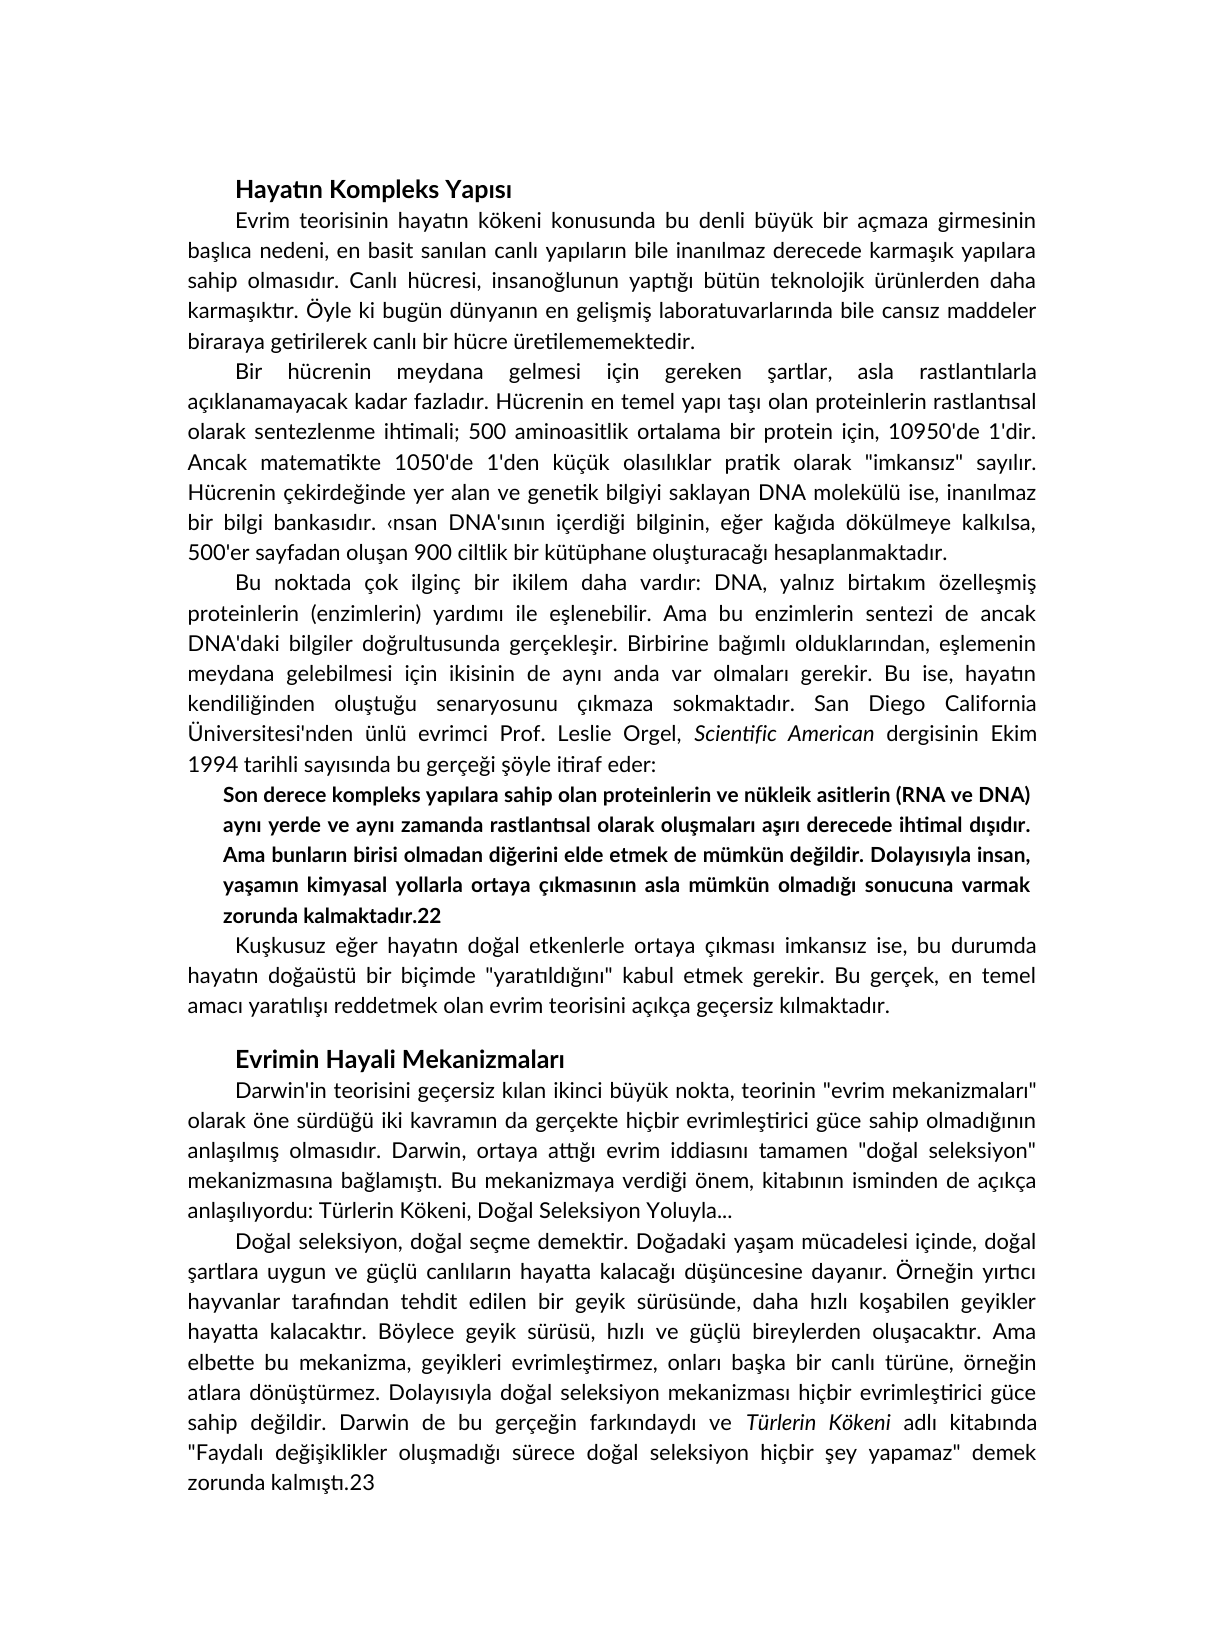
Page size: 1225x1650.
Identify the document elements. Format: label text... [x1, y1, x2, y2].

text Son derece kompleks yapılara sahip olan proteinlerin ve nükleik asitlerin (RNA ve DNA) aynı yerde ve aynı zamanda rastlantısal olarak oluşmaları aşırı derecede ihtimal dışıdır. Ama bunların birisi olmadan diğerini elde etmek de mümkün değildir. Dolayısıyla insan, yaşamın kimyasal yollarla ortaya çıkmasının asla mümkün olmadığı sonucuna varmak zorunda kalmaktadır.22 [223, 778, 1032, 929]
text Bir hücrenin meydana gelmesi için gereken şartlar, asla rastlantılarla açıklanamayacak kadar fazladır. Hücrenin en temel yapı taşı olan proteinlerin rastlantısal olarak sentezlenme ihtimali; 500 aminoasitlik ortalama bir protein için, 10950'de 1'dir. Ancak matematikte 1050'de 1'den küçük olasılıklar pratik olarak "imkansız" sayılır. Hücrenin çekirdeğinde yer alan ve genetik bilgiyi saklayan DNA molekülü ise, inanılmaz bir bilgi bankasıdır. ‹nsan DNA'sının içerdiği bilginin, eğer kağıda dökülmeye kalkılsa, 500'er sayfadan oluşan 900 ciltlik bir kütüphane oluşturacağı hesaplanmaktadır. [187, 355, 1037, 567]
text Kuşkusuz eğer hayatın doğal etkenlerle ortaya çıkması imkansız ise, bu durumda hayatın doğaüstü bir biçimde "yaratıldığını" kabul etmek gerekir. Bu gerçek, en temel amacı yaratılışı reddetmek olan evrim teorisini açıkça geçersiz kılmaktadır. [187, 929, 1037, 1020]
text Darwin'in teorisini geçersiz kılan ikinci büyük nokta, teorinin "evrim mekanizmaları" olarak öne sürdüğü iki kavramın da gerçekte hiçbir evrimleştirici güce sahip olmadığının anlaşılmış olmasıdır. Darwin, ortaya attığı evrim iddiasını tamamen "doğal seleksiyon" mekanizmasına bağlamıştı. Bu mekanizmaya verdiği önem, kitabının isminden de açıkça anlaşılıyordu: Türlerin Kökeni, Doğal Seleksiyon Yoluyla... [187, 1074, 1037, 1225]
text Doğal seleksiyon, doğal seçme demektir. Doğadaki yaşam mücadelesi içinde, doğal şartlara uygun ve güçlü canlıların hayatta kalacağı düşüncesine dayanır. Örneğin yırtıcı hayvanlar tarafından tehdit edilen bir geyik sürüsünde, daha hızlı koşabilen geyikler hayatta kalacaktır. Böylece geyik sürüsü, hızlı ve güçlü bireylerden oluşacaktır. Ama elbette bu mekanizma, geyikleri evrimleştirmez, onları başka bir canlı türüne, örneğin atlara dönüştürmez. Dolayısıyla doğal seleksiyon mekanizması hiçbir evrimleştirici güce sahip değildir. Darwin de bu gerçeğin farkındaydı ve Türlerin Kökeni adlı kitabında "Faydalı değişiklikler oluşmadığı sürece doğal seleksiyon hiçbir şey yapamaz" demek zorunda kalmıştı.23 [187, 1225, 1037, 1497]
text Bu noktada çok ilginç bir ikilem daha vardır: DNA, yalnız birtakım özelleşmiş proteinlerin (enzimlerin) yardımı ile eşlenebilir. Ama bu enzimlerin sentezi de ancak DNA'daki bilgiler doğrultusunda gerçekleşir. Birbirine bağımlı olduklarından, eşlemenin meydana gelebilmesi için ikisinin de aynı anda var olmaları gerekir. Bu ise, hayatın kendiliğinden oluştuğu senaryosunu çıkmaza sokmaktadır. San Diego California Üniversitesi'nden ünlü evrimci Prof. Leslie Orgel, Scientific American dergisinin Ekim 1994 tarihli sayısında bu gerçeği şöyle itiraf eder: [187, 567, 1037, 778]
text Evrim teorisinin hayatın kökeni konusunda bu denli büyük bir açmaza girmesinin başlıca nedeni, en basit sanılan canlı yapıların bile inanılmaz derecede karmaşık yapılara sahip olmasıdır. Canlı hücresi, insanoğlunun yaptığı bütün teknolojik ürünlerden daha karmaşıktır. Öyle ki bugün dünyanın en gelişmiş laboratuvarlarında bile cansız maddeler biraraya getirilerek canlı bir hücre üretilememektedir. [187, 204, 1037, 355]
text Hayatın Kompleks Yapısı [187, 177, 1037, 204]
text Evrimin Hayali Mekanizmaları [187, 1047, 1037, 1074]
